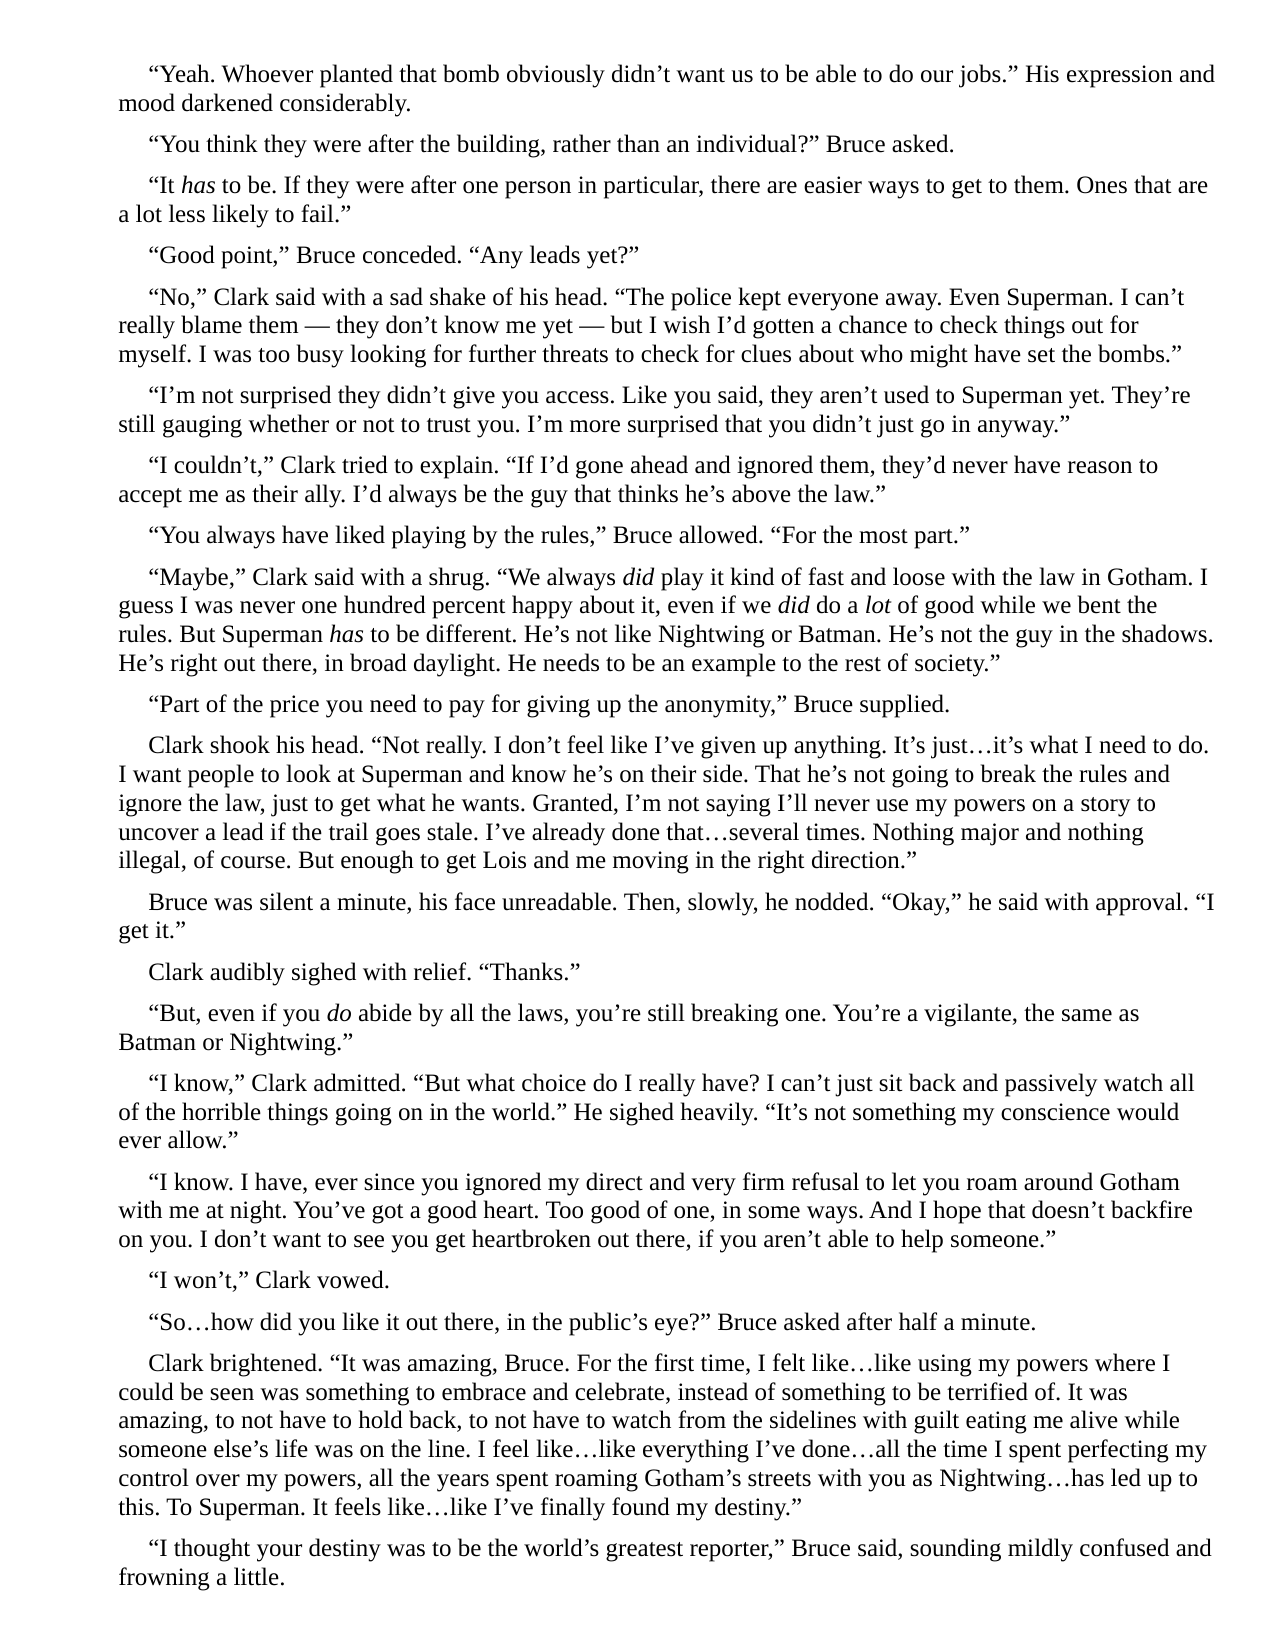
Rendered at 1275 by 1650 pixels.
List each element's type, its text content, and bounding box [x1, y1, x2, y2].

text “But, even if you do abide by all the laws, you’re still breaking one. You’re a vigilante, the same as Batman or Nightwing.” [118, 998, 1216, 1055]
text Clark brightened. “It was amazing, Bruce. For the first time, I felt like…like using my powers where I could be seen was something to embrace and celebrate, instead of something to be terrified of. It was amazing, to not have to hold back, to not have to watch from the sidelines with guilt eating me alive while someone else’s life was on the line. I feel like…like everything I’ve done…all the time I spent perfecting my control over my powers, all the years spent roaming Gotham’s streets with you as Nightwing…has led up to this. To Superman. It feels like…like I’ve finally found my destiny.” [118, 1348, 1216, 1520]
text “I thought your destiny was to be the world’s greatest reporter,” Bruce said, sounding mildly confused and frowning a little. [118, 1533, 1216, 1590]
text “I won’t,” Clark vowed. [118, 1265, 1216, 1294]
text “Part of the price you need to pay for giving up the anonymity,” Bruce supplied. [118, 689, 1216, 718]
text “Yeah. Whoever planted that bomb obviously didn’t want us to be able to do our jobs.” His expression and mood darkened considerably. [118, 59, 1216, 117]
text “You think they were after the building, rather than an individual?” Bruce asked. [118, 129, 1216, 158]
text Clark shook his head. “Not really. I don’t feel like I’ve given up anything. It’s just…it’s what I need to do. I want people to look at Superman and know he’s on their side. That he’s not going to break the rules and ignore the law, just to get what he wants. Granted, I’m not saying I’ll never use my powers on a story to uncover a lead if the trail goes stale. I’ve already done that…several times. Nothing major and nothing illegal, of course. But enough to get Lois and me moving in the right direction.” [118, 730, 1216, 874]
text “I know,” Clark admitted. “But what choice do I really have? I can’t just sit back and passively watch all of the horrible things going on in the world.” He sighed heavily. “It’s not something my conscience would ever allow.” [118, 1068, 1216, 1154]
text “Maybe,” Clark said with a shrug. “We always did play it kind of fast and loose with the law in Gotham. I guess I was never one hundred percent happy about it, even if we did do a lot of good while we bent the rules. But Superman has to be different. He’s not like Nightwing or Batman. He’s not the guy in the shadows. He’s right out there, in broad daylight. He needs to be an example to the rest of society.” [118, 562, 1216, 677]
text “It has to be. If they were after one person in particular, there are easier ways to get to them. Ones that are a lot less likely to fail.” [118, 170, 1216, 228]
text Clark audibly sighed with relief. “Thanks.” [118, 957, 1216, 985]
text “I’m not surprised they didn’t give you access. Like you said, they aren’t used to Superman yet. They’re still gauging whether or not to trust you. I’m more surprised that you didn’t just go in anyway.” [118, 380, 1216, 438]
text “You always have liked playing by the rules,” Bruce allowed. “For the most part.” [118, 520, 1216, 549]
text “No,” Clark said with a sad shake of his head. “The police kept everyone away. Even Superman. I can’t really blame them — they don’t know me yet — but I wish I’d gotten a chance to check things out for myself. I was too busy looking for further threats to check for clues about who might have set the bombs.” [118, 282, 1216, 368]
text “So…how did you like it out there, in the public’s eye?” Bruce asked after half a minute. [118, 1307, 1216, 1335]
text “I know. I have, ever since you ignored my direct and very firm refusal to let you roam around Gotham with me at night. You’ve got a good heart. Too good of one, in some ways. And I hope that doesn’t backfire on you. I don’t want to see you get heartbroken out there, if you aren’t able to help someone.” [118, 1167, 1216, 1253]
text “I couldn’t,” Clark tried to explain. “If I’d gone ahead and ignored them, they’d never have reason to accept me as their ally. I’d always be the guy that thinks he’s above the law.” [118, 450, 1216, 508]
text Bruce was silent a minute, his face unreadable. Then, slowly, he nodded. “Okay,” he said with approval. “I get it.” [118, 887, 1216, 944]
text “Good point,” Bruce conceded. “Any leads yet?” [118, 240, 1216, 269]
